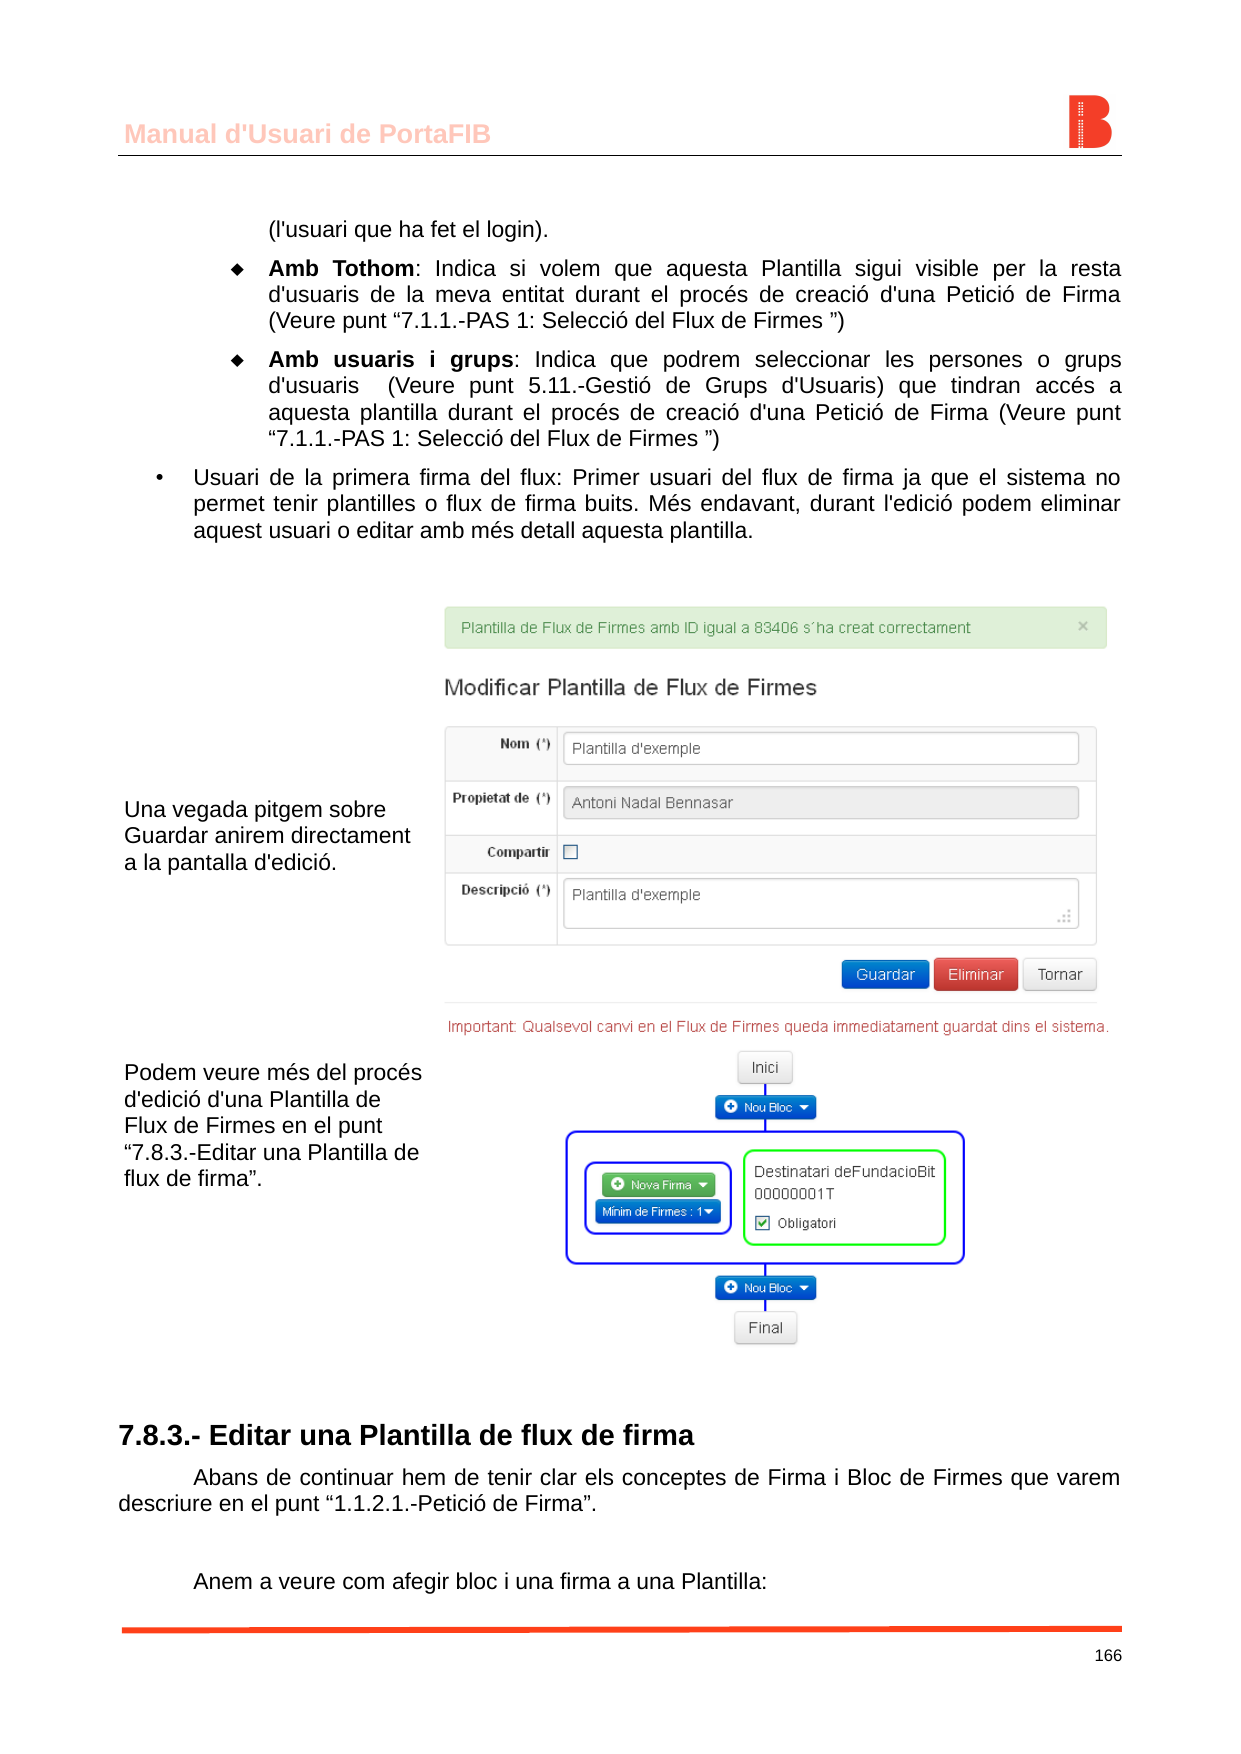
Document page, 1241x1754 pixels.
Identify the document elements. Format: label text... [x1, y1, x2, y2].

list Usuari de la primera firma del flux: Primer usuari del flux de firma ja que el sistema no permet tenir plantilles o flux de firma buits. Més endavant, durant l'edició podem eliminar aquest usuari o editar amb més detall aquesta plantilla. [156, 464, 1122, 543]
list Amb usuaris i grups: Indica que podrem seleccionar les persones o grups d'usuaris (Veure punt 5.11Gestió de Grups d'Usuaris) que tindran accés a aquesta plantilla durant el procés de creació d'una Petició de Firma (Veure punt “7.1.1PAS 1: Selecció del Flux de Firmes ”) [231, 346, 1122, 452]
list (l'usuari que ha fet el login). [231, 216, 1122, 242]
picture [1063, 94, 1117, 150]
table_header Una vegada pitgem sobre Guardar anirem directament a la pantalla d'edició. Podem veure més del procés d'edició d'una Plantilla de Flux de Firmes en el punt “7.8.3Editar una Plantilla de flux de firma”. [118, 595, 433, 1393]
list Amb Tothom: Indica si volem que aquesta Plantilla sigui visible per la resta d'usuaris de la meva entitat durant el procés de creació d'una Petició de Firma (Veure punt “7.1.1PAS 1: Selecció del Flux de Firmes ”) [231, 254, 1122, 334]
table_header [433, 595, 1122, 1393]
text Anem a veure com afegir bloc i una firma a una Plantilla: [118, 1568, 1122, 1594]
picture [438, 600, 1117, 1361]
subtitle Editar una Plantilla de flux de firma [118, 1418, 1122, 1451]
text Abans de continuar hem de tenir clar els conceptes de Firma i Bloc de Firmes que varem descriure en el punt “1.1.2.1Petició de Firma”. [118, 1464, 1122, 1516]
